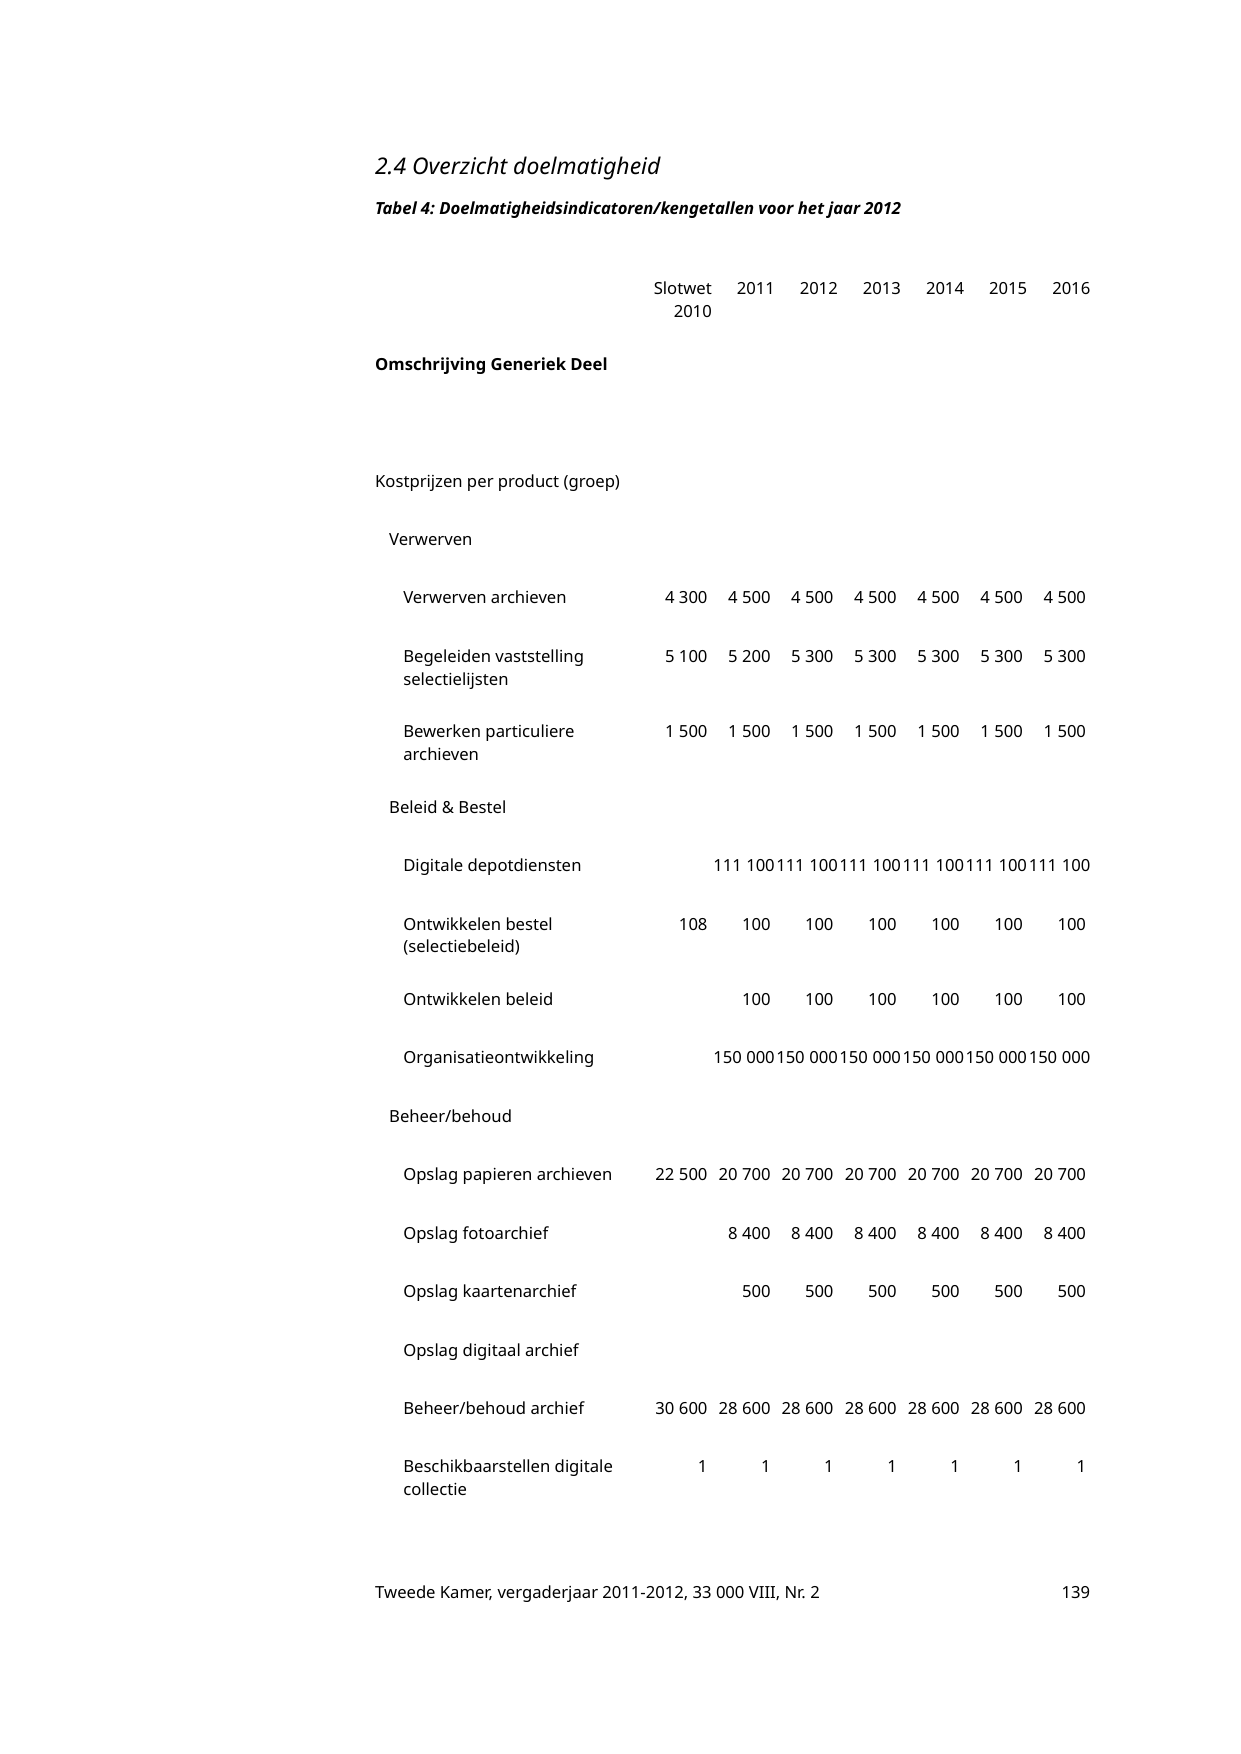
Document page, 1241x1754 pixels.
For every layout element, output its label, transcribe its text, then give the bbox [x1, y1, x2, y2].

table_cell [901, 352, 964, 411]
table_cell 100 [711, 912, 774, 988]
table_cell [838, 352, 901, 411]
table_cell 20 700 [1027, 1163, 1090, 1221]
table_cell [375, 988, 389, 1046]
table_cell 100 [901, 988, 964, 1046]
table_cell [375, 912, 389, 988]
table_cell 22 500 [648, 1163, 711, 1221]
table_cell [838, 1338, 901, 1397]
table_cell [375, 645, 389, 720]
table_cell [964, 528, 1027, 586]
table_cell 5 300 [838, 645, 901, 720]
table_cell 30 600 [648, 1397, 711, 1455]
table_cell 100 [964, 912, 1027, 988]
table_cell [1027, 469, 1090, 528]
table_cell 1 [901, 1455, 964, 1531]
table_cell 100 [711, 988, 774, 1046]
table_cell Verwerven [389, 528, 648, 586]
table_cell 500 [775, 1280, 838, 1338]
table_cell [901, 469, 964, 528]
table_cell [375, 1163, 389, 1221]
table_cell 100 [775, 912, 838, 988]
table_cell 150 000 [964, 1046, 1027, 1104]
table_cell [1027, 795, 1090, 854]
table_cell [901, 411, 964, 469]
table_cell 111 100 [901, 854, 964, 912]
table_cell [775, 352, 838, 411]
table_cell [648, 469, 711, 528]
table_cell [838, 528, 901, 586]
table_cell 1 500 [711, 720, 774, 795]
table_cell [389, 1455, 403, 1531]
table_header 2014 [901, 277, 964, 352]
table_cell [1027, 352, 1090, 411]
table_cell 100 [901, 912, 964, 988]
table_cell Digitale depotdiensten [403, 854, 648, 912]
table_cell 100 [964, 988, 1027, 1046]
table_cell 150 000 [901, 1046, 964, 1104]
table_cell [838, 469, 901, 528]
table_cell [1027, 528, 1090, 586]
table_cell Omschrijving Generiek Deel [375, 352, 648, 411]
table_cell [375, 411, 648, 469]
table_cell [375, 1221, 389, 1280]
table_header 2011 [711, 277, 774, 352]
table_cell Organisatieontwikkeling [403, 1046, 648, 1104]
table_cell 4 500 [901, 586, 964, 644]
table_cell 4 500 [964, 586, 1027, 644]
table_cell [711, 352, 774, 411]
table_cell [1027, 1105, 1090, 1163]
table_cell [389, 1046, 403, 1104]
table_cell [901, 1338, 964, 1397]
table_cell [901, 1105, 964, 1163]
table_cell 8 400 [1027, 1221, 1090, 1280]
table_cell [964, 795, 1027, 854]
table_cell 4 300 [648, 586, 711, 644]
table_cell Ontwikkelen beleid [403, 988, 648, 1046]
table_header 2013 [838, 277, 901, 352]
table_cell [964, 352, 1027, 411]
table_cell Opslag papieren archieven [403, 1163, 648, 1221]
table_cell [648, 411, 711, 469]
table_cell 28 600 [1027, 1397, 1090, 1455]
table_cell [389, 988, 403, 1046]
table_cell 5 200 [711, 645, 774, 720]
table_cell Beheer/behoud archief [403, 1397, 648, 1455]
table_cell 1 [838, 1455, 901, 1531]
table_cell 1 500 [901, 720, 964, 795]
table_cell [648, 352, 711, 411]
table_cell 1 [964, 1455, 1027, 1531]
table_cell [648, 528, 711, 586]
table_cell Beschikbaarstellen digitale collectie [403, 1455, 648, 1531]
table_cell [648, 988, 711, 1046]
table_cell 28 600 [964, 1397, 1027, 1455]
table_cell 100 [1027, 988, 1090, 1046]
table_cell 111 100 [838, 854, 901, 912]
table_cell [711, 795, 774, 854]
table_cell [775, 469, 838, 528]
table_cell [964, 411, 1027, 469]
table_cell 8 400 [964, 1221, 1027, 1280]
table_cell 4 500 [838, 586, 901, 644]
table_cell 500 [964, 1280, 1027, 1338]
table_cell Bewerken particuliere archieven [403, 720, 648, 795]
table_cell 28 600 [775, 1397, 838, 1455]
table_cell [711, 1338, 774, 1397]
table_cell [838, 795, 901, 854]
table_cell 500 [711, 1280, 774, 1338]
table_cell [389, 912, 403, 988]
table_cell [775, 1105, 838, 1163]
table_cell 1 500 [964, 720, 1027, 795]
table_cell 1 500 [838, 720, 901, 795]
table_cell [389, 720, 403, 795]
table_cell 20 700 [838, 1163, 901, 1221]
table_cell 5 300 [775, 645, 838, 720]
table_cell [711, 411, 774, 469]
table_cell 8 400 [711, 1221, 774, 1280]
table_cell [375, 586, 389, 644]
table_cell 28 600 [711, 1397, 774, 1455]
table_cell 500 [901, 1280, 964, 1338]
table_cell 8 400 [775, 1221, 838, 1280]
table_cell 150 000 [711, 1046, 774, 1104]
table_cell 28 600 [838, 1397, 901, 1455]
table_cell 1 [648, 1455, 711, 1531]
table_cell [375, 720, 389, 795]
table_cell [375, 1105, 389, 1163]
table_cell 111 100 [964, 854, 1027, 912]
table_cell 150 000 [1027, 1046, 1090, 1104]
table_cell Ontwikkelen bestel (selectiebeleid) [403, 912, 648, 988]
table_cell 500 [1027, 1280, 1090, 1338]
table_cell [389, 645, 403, 720]
table_cell 8 400 [838, 1221, 901, 1280]
table_cell 1 [711, 1455, 774, 1531]
table_cell 150 000 [838, 1046, 901, 1104]
table_cell 150 000 [775, 1046, 838, 1104]
table_cell [1027, 1338, 1090, 1397]
table_cell 111 100 [711, 854, 774, 912]
table_cell [389, 1397, 403, 1455]
table_cell 100 [838, 912, 901, 988]
table_cell 4 500 [711, 586, 774, 644]
table_cell Beleid & Bestel [389, 795, 648, 854]
table_cell [964, 1338, 1027, 1397]
subtitle 2.4 Overzicht doelmatigheid [375, 150, 1090, 181]
table_cell [389, 1338, 403, 1397]
table_cell 1 500 [1027, 720, 1090, 795]
table_cell 8 400 [901, 1221, 964, 1280]
table_cell 4 500 [1027, 586, 1090, 644]
table_cell [648, 1105, 711, 1163]
table_cell [711, 469, 774, 528]
table_cell [389, 586, 403, 644]
table_cell [648, 1280, 711, 1338]
table_cell [648, 795, 711, 854]
table_cell 5 100 [648, 645, 711, 720]
table_cell [375, 1455, 389, 1531]
table_cell [838, 411, 901, 469]
table_cell [375, 1280, 389, 1338]
table_cell Verwerven archieven [403, 586, 648, 644]
table_cell 28 600 [901, 1397, 964, 1455]
table_cell [389, 1163, 403, 1221]
table_cell [775, 528, 838, 586]
table_cell 5 300 [901, 645, 964, 720]
table_cell 20 700 [964, 1163, 1027, 1221]
table_cell Opslag kaartenarchief [403, 1280, 648, 1338]
table_cell 20 700 [901, 1163, 964, 1221]
table_cell Begeleiden vaststelling selectielijsten [403, 645, 648, 720]
table_cell [648, 1221, 711, 1280]
table_cell [389, 1280, 403, 1338]
table_cell [375, 1046, 389, 1104]
table_cell [389, 854, 403, 912]
table_header 2016 [1027, 277, 1090, 352]
table_cell [375, 854, 389, 912]
table_cell [964, 1105, 1027, 1163]
table_cell [648, 854, 711, 912]
table_cell 1 [1027, 1455, 1090, 1531]
table_cell 5 300 [964, 645, 1027, 720]
table_cell [375, 1397, 389, 1455]
table_cell [711, 528, 774, 586]
table_cell 1 [775, 1455, 838, 1531]
table_cell [964, 469, 1027, 528]
table_cell [375, 1338, 389, 1397]
table_cell 500 [838, 1280, 901, 1338]
table_cell [375, 528, 389, 586]
table_cell Opslag fotoarchief [403, 1221, 648, 1280]
table_cell 111 100 [1027, 854, 1090, 912]
table_cell [648, 1046, 711, 1104]
table_cell [775, 795, 838, 854]
table_cell [901, 528, 964, 586]
table_cell [648, 1338, 711, 1397]
table_cell 1 500 [775, 720, 838, 795]
table_header 2015 [964, 277, 1027, 352]
table_cell 100 [838, 988, 901, 1046]
table_cell 111 100 [775, 854, 838, 912]
table_header 2012 [775, 277, 838, 352]
table_cell 20 700 [775, 1163, 838, 1221]
table_cell 100 [1027, 912, 1090, 988]
table_cell Kostprijzen per product (groep) [375, 469, 648, 528]
table_cell [1027, 411, 1090, 469]
table_cell [838, 1105, 901, 1163]
table_cell 100 [775, 988, 838, 1046]
table_header Slotwet 2010 [648, 277, 711, 352]
table_cell [711, 1105, 774, 1163]
table_cell 5 300 [1027, 645, 1090, 720]
table_cell Beheer/behoud [389, 1105, 648, 1163]
table_cell 1 500 [648, 720, 711, 795]
table_cell [375, 795, 389, 854]
table_cell [775, 411, 838, 469]
table_cell Opslag digitaal archief [403, 1338, 648, 1397]
text Tabel 4: Doelmatigheidsindicatoren/kengetallen voor het jaar 2012 [375, 196, 1090, 219]
table_cell [389, 1221, 403, 1280]
table_header [375, 277, 648, 352]
table_cell 4 500 [775, 586, 838, 644]
table_cell [775, 1338, 838, 1397]
table_cell 20 700 [711, 1163, 774, 1221]
table_cell [901, 795, 964, 854]
table_cell 108 [648, 912, 711, 988]
